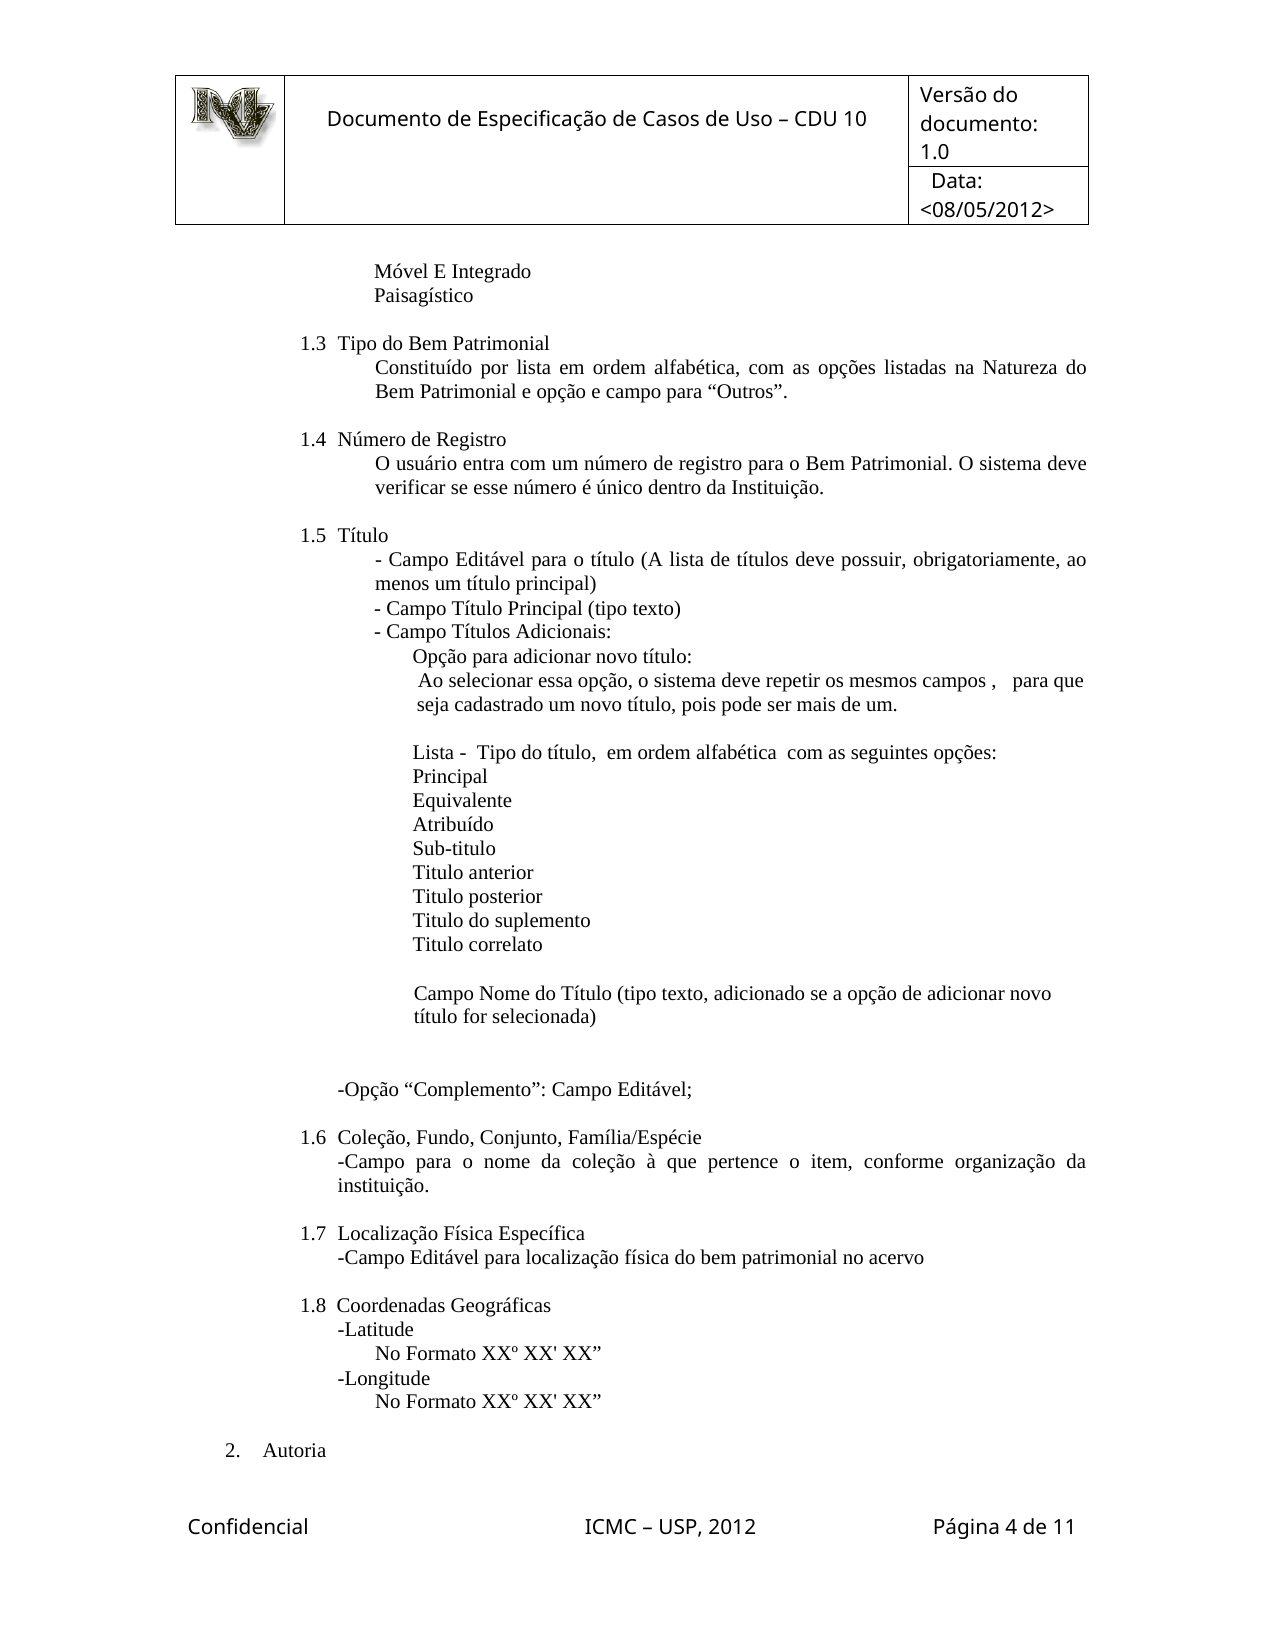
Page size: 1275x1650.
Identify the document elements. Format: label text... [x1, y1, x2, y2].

list Opção para adicionar novo título: [375, 643, 1087, 668]
list No Formato XXº XX' XX” [337, 1341, 1087, 1365]
list -Campo para o nome da coleção à que pertence o item, conforme organização da instituição. [300, 1149, 1087, 1197]
list Autoria [225, 1438, 1087, 1462]
text Titulo correlato [187, 932, 1087, 956]
list 1.6 Coleção, Fundo, Conjunto, Família/Espécie [262, 1125, 1087, 1149]
text -Opção “Complemento”: Campo Editável; [300, 1077, 1087, 1101]
list 1.3 Tipo do Bem Patrimonial [262, 331, 1087, 355]
list Constituído por lista em ordem alfabética, com as opções listadas na Natureza do Bem Patrimonial e opção e campo para “Outros”. [337, 355, 1087, 403]
text Campo Nome do Título (tipo texto, adicionado se a opção de adicionar novo título for selecionada) [413, 980, 1087, 1028]
list No Formato XXº XX' XX” [337, 1389, 1087, 1413]
list -Longitude [300, 1365, 1087, 1389]
text Titulo posterior [187, 884, 1087, 908]
picture [186, 76, 277, 151]
list Lista - Tipo do título, em ordem alfabética com as seguintes opções: [375, 740, 1087, 764]
list 1.5 Título [262, 523, 1087, 547]
text Equivalente [187, 788, 1087, 812]
list - Campo Editável para o título (A lista de títulos deve possuir, obrigatoriamente, ao menos um título principal) [337, 547, 1087, 595]
text Titulo anterior [187, 860, 1087, 884]
list Principal [375, 764, 1087, 788]
text Titulo do suplemento [187, 908, 1087, 932]
text Móvel E Integrado [187, 258, 1087, 283]
text Sub-titulo [187, 836, 1087, 860]
list -Latitude [300, 1317, 1087, 1341]
list 1.4 Número de Registro [262, 427, 1087, 451]
text - Campo Título Principal (tipo texto) [374, 595, 1087, 619]
text Atribuído [187, 812, 1087, 836]
list 1.7 Localização Física Específica [262, 1221, 1087, 1245]
text Paisagístico [187, 283, 1087, 307]
list -Campo Editável para localização física do bem patrimonial no acervo [300, 1245, 1087, 1269]
list 1.8 Coordenadas Geográficas [262, 1293, 1087, 1317]
text - Campo Títulos Adicionais: [374, 619, 1087, 643]
list Ao selecionar essa opção, o sistema deve repetir os mesmos campos , para que seja cadastrado um novo título, pois pode ser mais de um. [379, 668, 1087, 716]
list O usuário entra com um número de registro para o Bem Patrimonial. O sistema deve verificar se esse número é único dentro da Instituição. [337, 451, 1087, 499]
